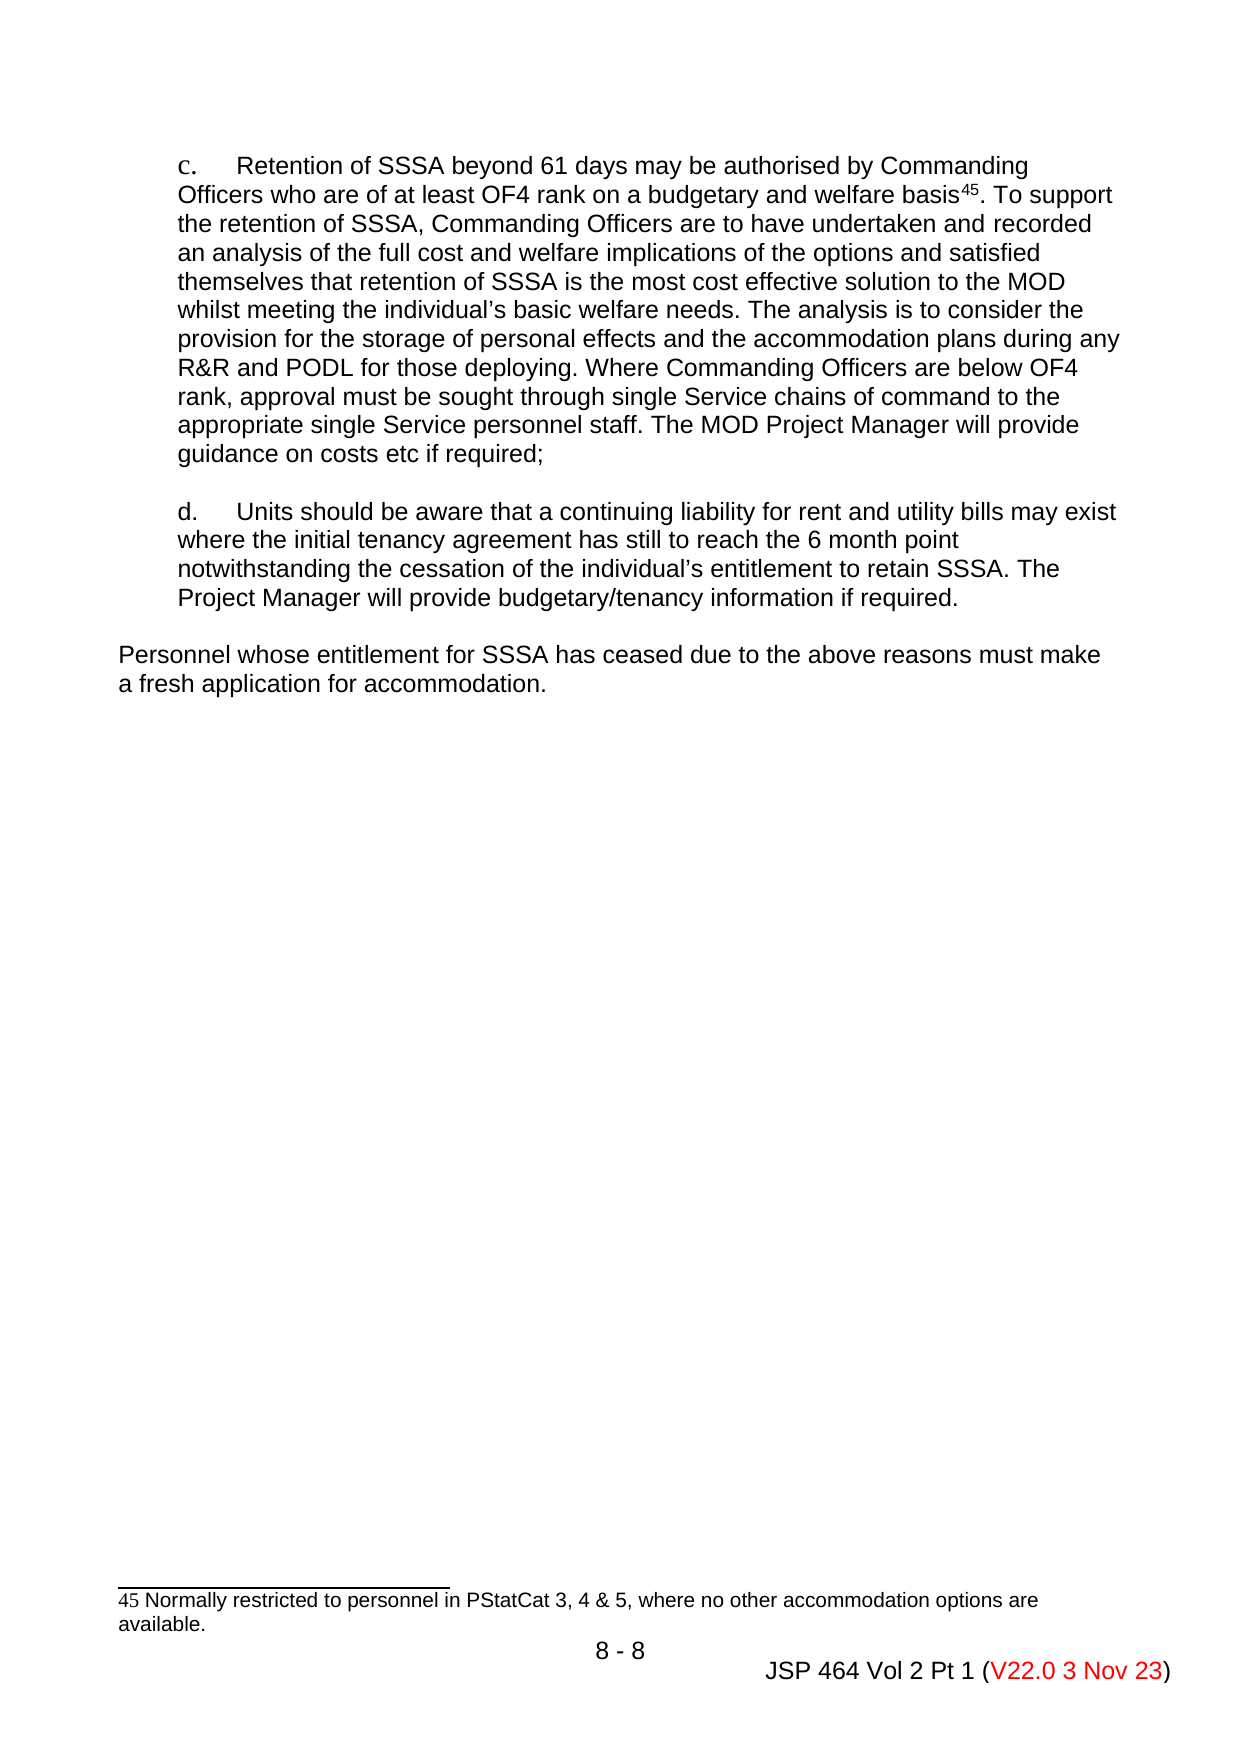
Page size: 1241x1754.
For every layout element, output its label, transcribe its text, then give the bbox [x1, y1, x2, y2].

list Normally restricted to personnel in PStatCat 3, 4 & 5, where no other accommodation options are available. [118, 1588, 1122, 1636]
list Units should be aware that a continuing liability for rent and utility bills may exist where the initial tenancy agreement has still to reach the 6 month point notwithstanding the cessation of the individual’s entitlement to retain SSSA. The Project Manager will provide budgetary/tenancy information if required. [177, 497, 1122, 612]
text Personnel whose entitlement for SSSA has ceased due to the above reasons must make a fresh application for accommodation. [118, 640, 1122, 698]
list Retention of SSSA beyond 61 days may be authorised by Commanding Officers who are of at least OF4 rank on a budgetary and welfare basis. To support the retention of SSSA, Commanding Officers are to have undertaken and recorded an analysis of the full cost and welfare implications of the options and satisfied themselves that retention of SSSA is the most cost effective solution to the MOD whilst meeting the individual’s basic welfare needs. The analysis is to consider the provision for the storage of personal effects and the accommodation plans during any R&R and PODL for those deploying. Where Commanding Officers are below OF4 rank, approval must be sought through single Service chains of command to the appropriate single Service personnel staff. The MOD Project Manager will provide guidance on costs etc if required; [177, 147, 1122, 468]
